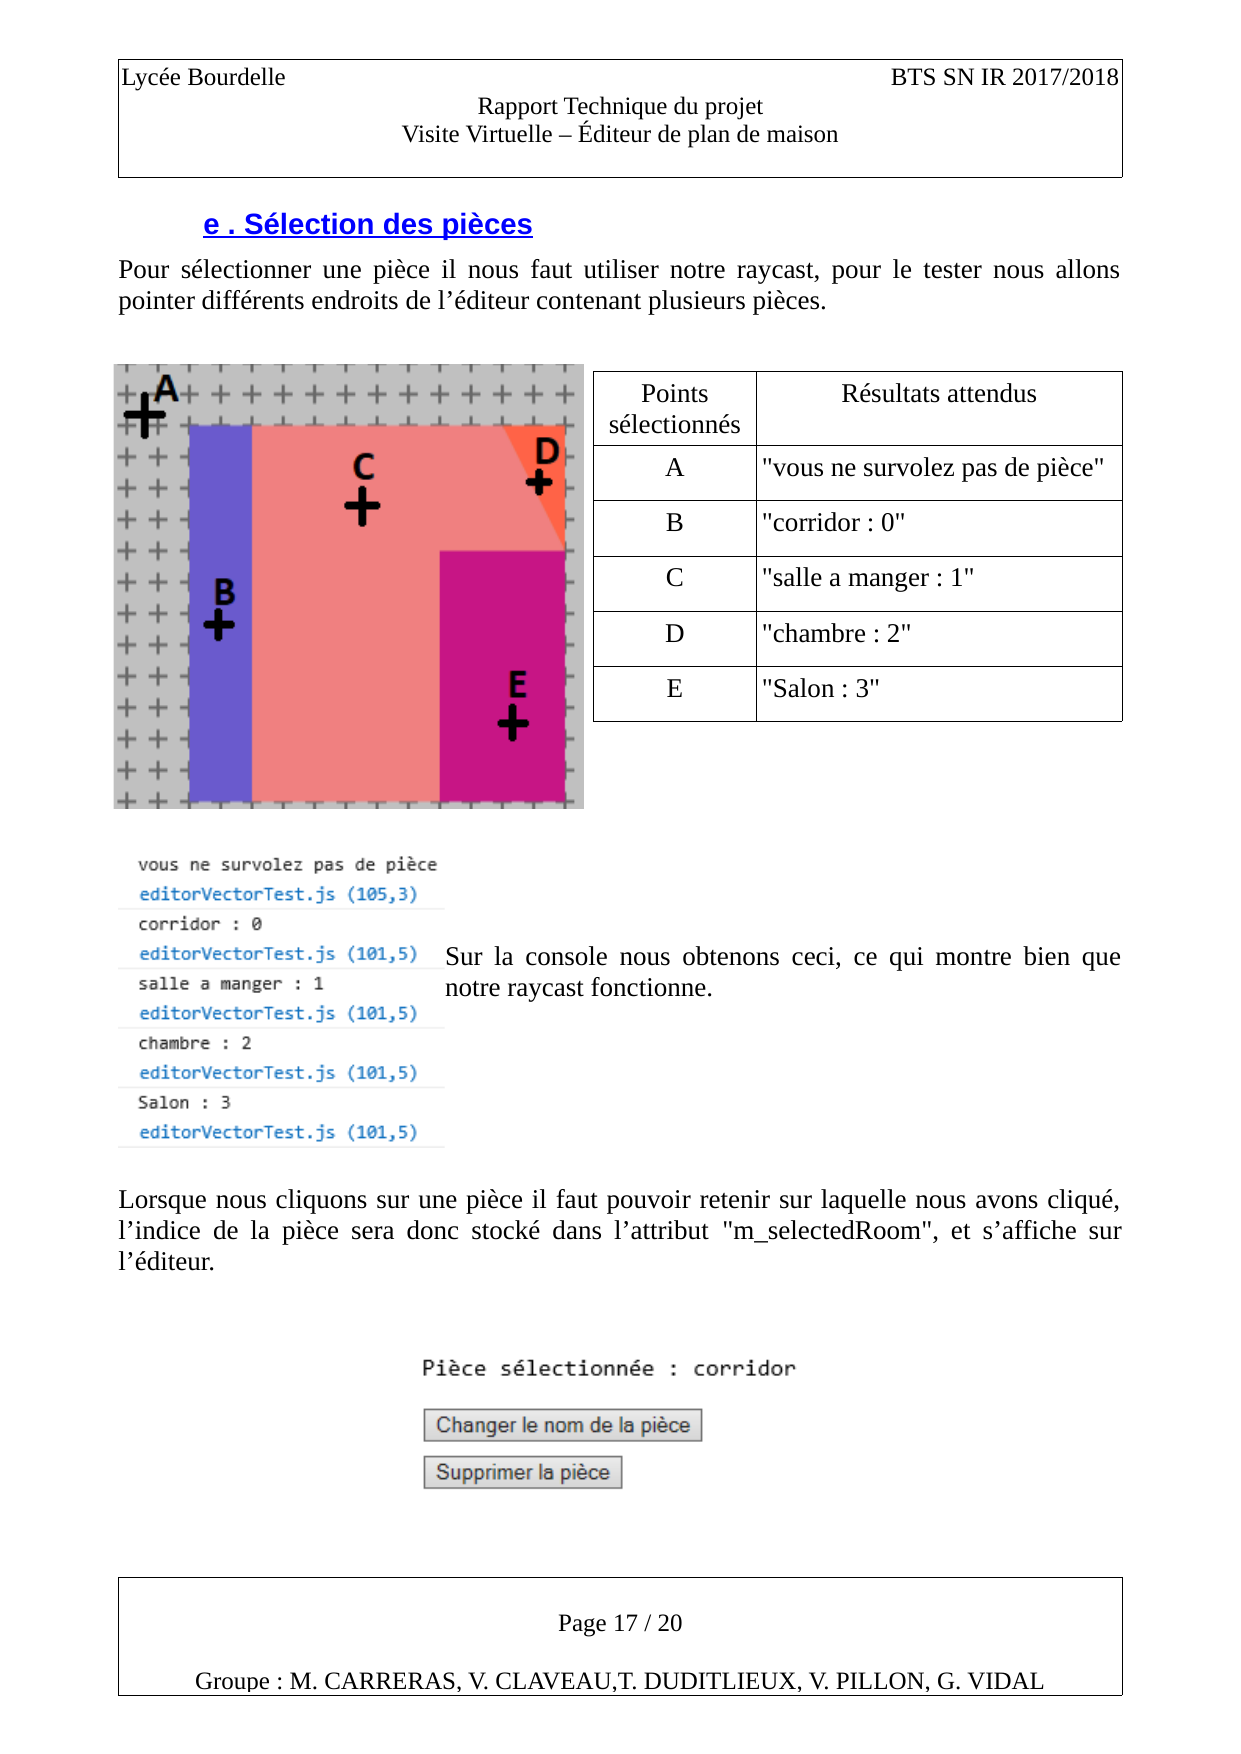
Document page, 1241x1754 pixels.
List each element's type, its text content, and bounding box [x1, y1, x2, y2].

table_header Résultats attendus [757, 372, 1122, 445]
table_cell "corridor : 0" [757, 501, 1122, 556]
table_cell "vous ne survolez pas de pièce" [757, 446, 1122, 500]
picture [113, 364, 584, 809]
picture [118, 852, 445, 1148]
text Lorsque nous cliquons sur une pièce il faut pouvoir retenir sur laquelle nous avons cliqué, l’indice de la pièce sera donc stocké dans l’attribut "m_selectedRoom", et s’affiche sur l’éditeur. [118, 1183, 1122, 1276]
table_header Points sélectionnés [594, 372, 756, 445]
table_cell A [594, 446, 756, 500]
table_cell "chambre : 2" [757, 612, 1122, 666]
table_cell "Salon : 3" [757, 667, 1122, 721]
text Sur la console nous obtenons ceci, ce qui montre bien que notre raycast fonctionne. [445, 939, 1122, 1002]
text Pour sélectionner une pièce il nous faut utiliser notre raycast, pour le tester nous allons pointer différents endroits de l’éditeur contenant plusieurs pièces. [118, 253, 1122, 315]
subtitle e . Sélection des pièces [203, 207, 1122, 240]
table_cell E [594, 667, 756, 721]
table_cell C [594, 557, 756, 611]
table_cell "salle a manger : 1" [757, 557, 1122, 611]
table_cell D [594, 612, 756, 666]
table_cell B [594, 501, 756, 556]
picture [413, 1346, 827, 1497]
